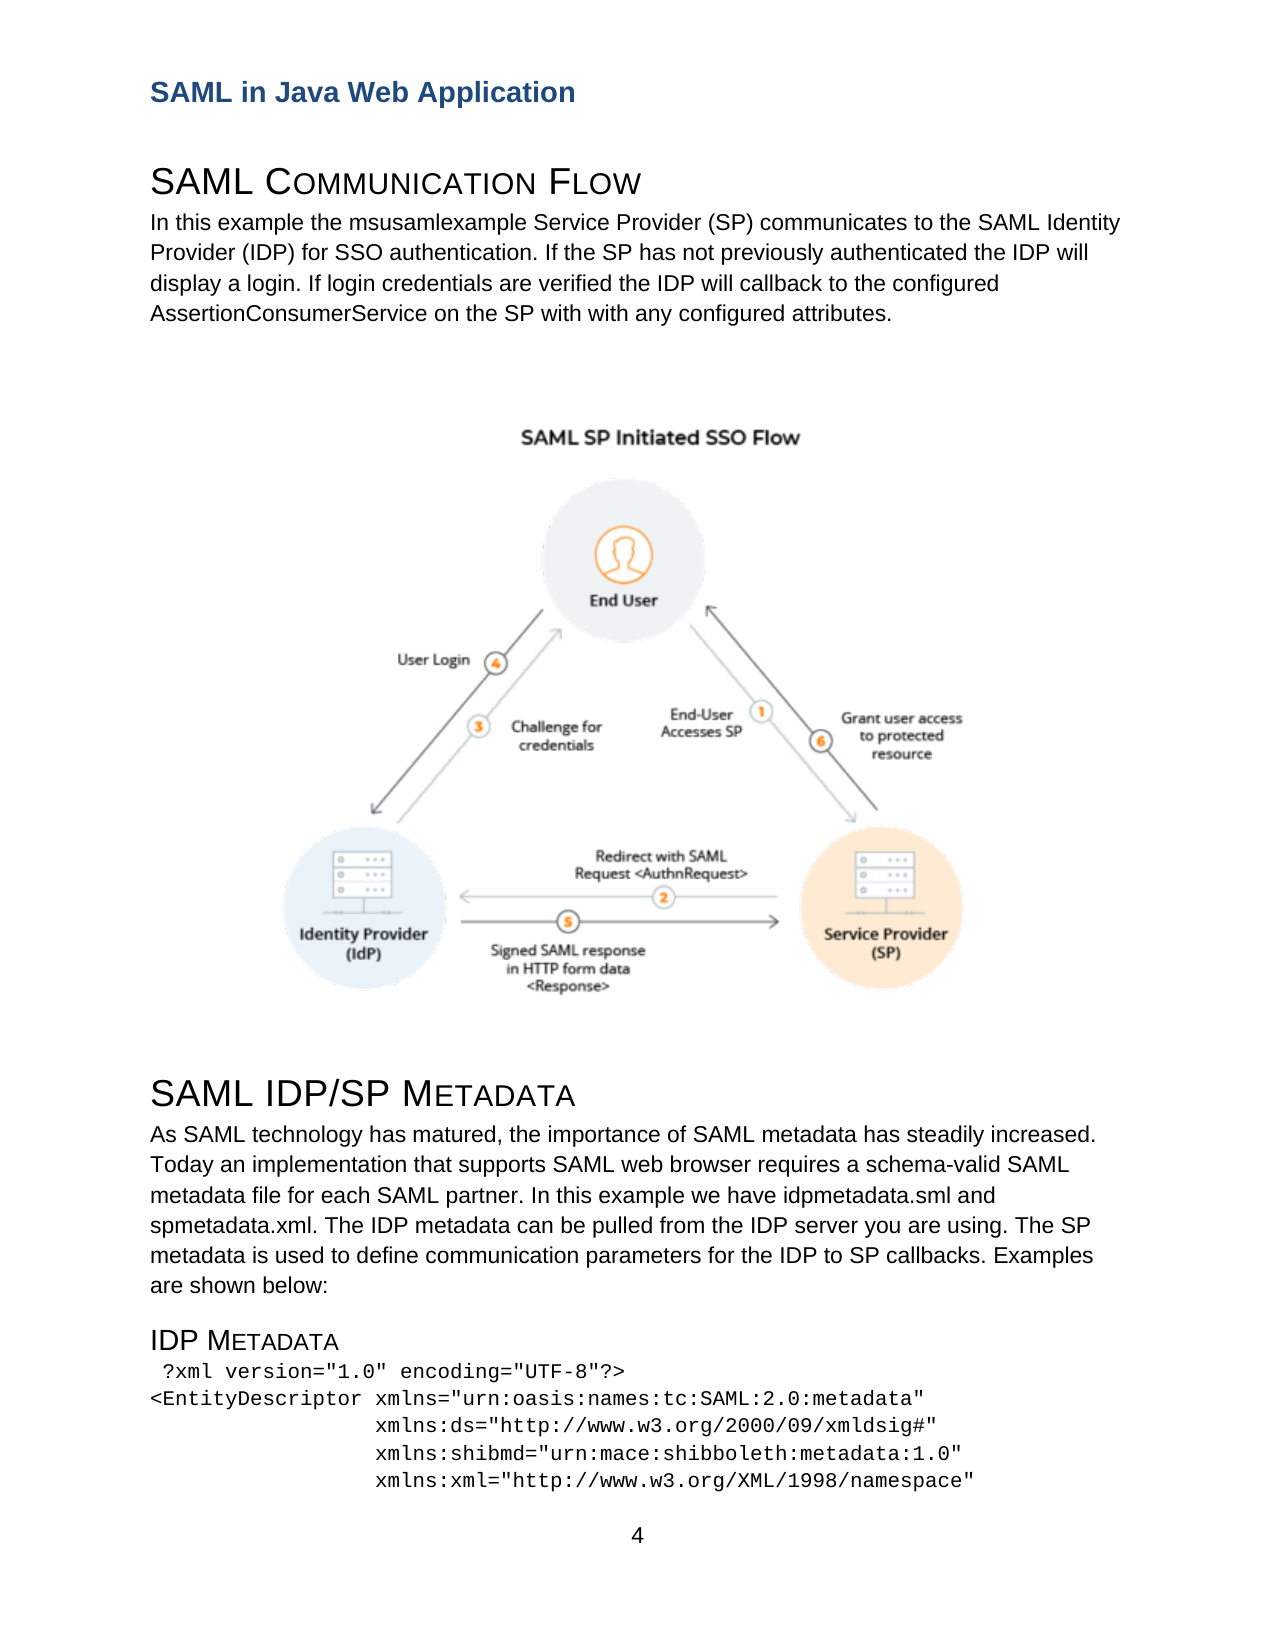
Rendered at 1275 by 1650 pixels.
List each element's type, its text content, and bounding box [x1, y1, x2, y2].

text xmlns:shibmd="urn:mace:shibboleth:metadata:1.0" [150, 1443, 1125, 1466]
subtitle SAML Communication Flow [150, 159, 1125, 203]
picture [150, 401, 1125, 1012]
text <EntityDescriptor xmlns="urn:oasis:names:tc:SAML:2.0:metadata" [150, 1388, 1125, 1412]
text In this example the msusamlexample Service Provider (SP) communicates to the SAML Identity Provider (IDP) for SSO authentication. If the SP has not previously authenticated the IDP will display a login. If login credentials are verified the IDP will callback to the configured AssertionConsumerService on the SP with with any configured attributes. [150, 209, 1125, 326]
text As SAML technology has matured, the importance of SAML metadata has steadily increased. Today an implementation that supports SAML web browser requires a schema-valid SAML metadata file for each SAML partner. In this example we have idpmetadata.sml and spmetadata.xml. The IDP metadata can be pulled from the IDP server you are using. The SP metadata is used to define communication parameters for the IDP to SP callbacks. Examples are shown below: [150, 1121, 1125, 1298]
text xmlns:xml="http://www.w3.org/XML/1998/namespace" [150, 1470, 1125, 1493]
subtitle SAML IDP/SP Metadata [150, 1012, 1125, 1115]
text ?xml version="1.0" encoding="UTF-8"?> [150, 1361, 1125, 1385]
text xmlns:ds="http://www.w3.org/2000/09/xmldsig#" [150, 1415, 1125, 1439]
subtitle IDP Metadata [150, 1323, 1125, 1357]
